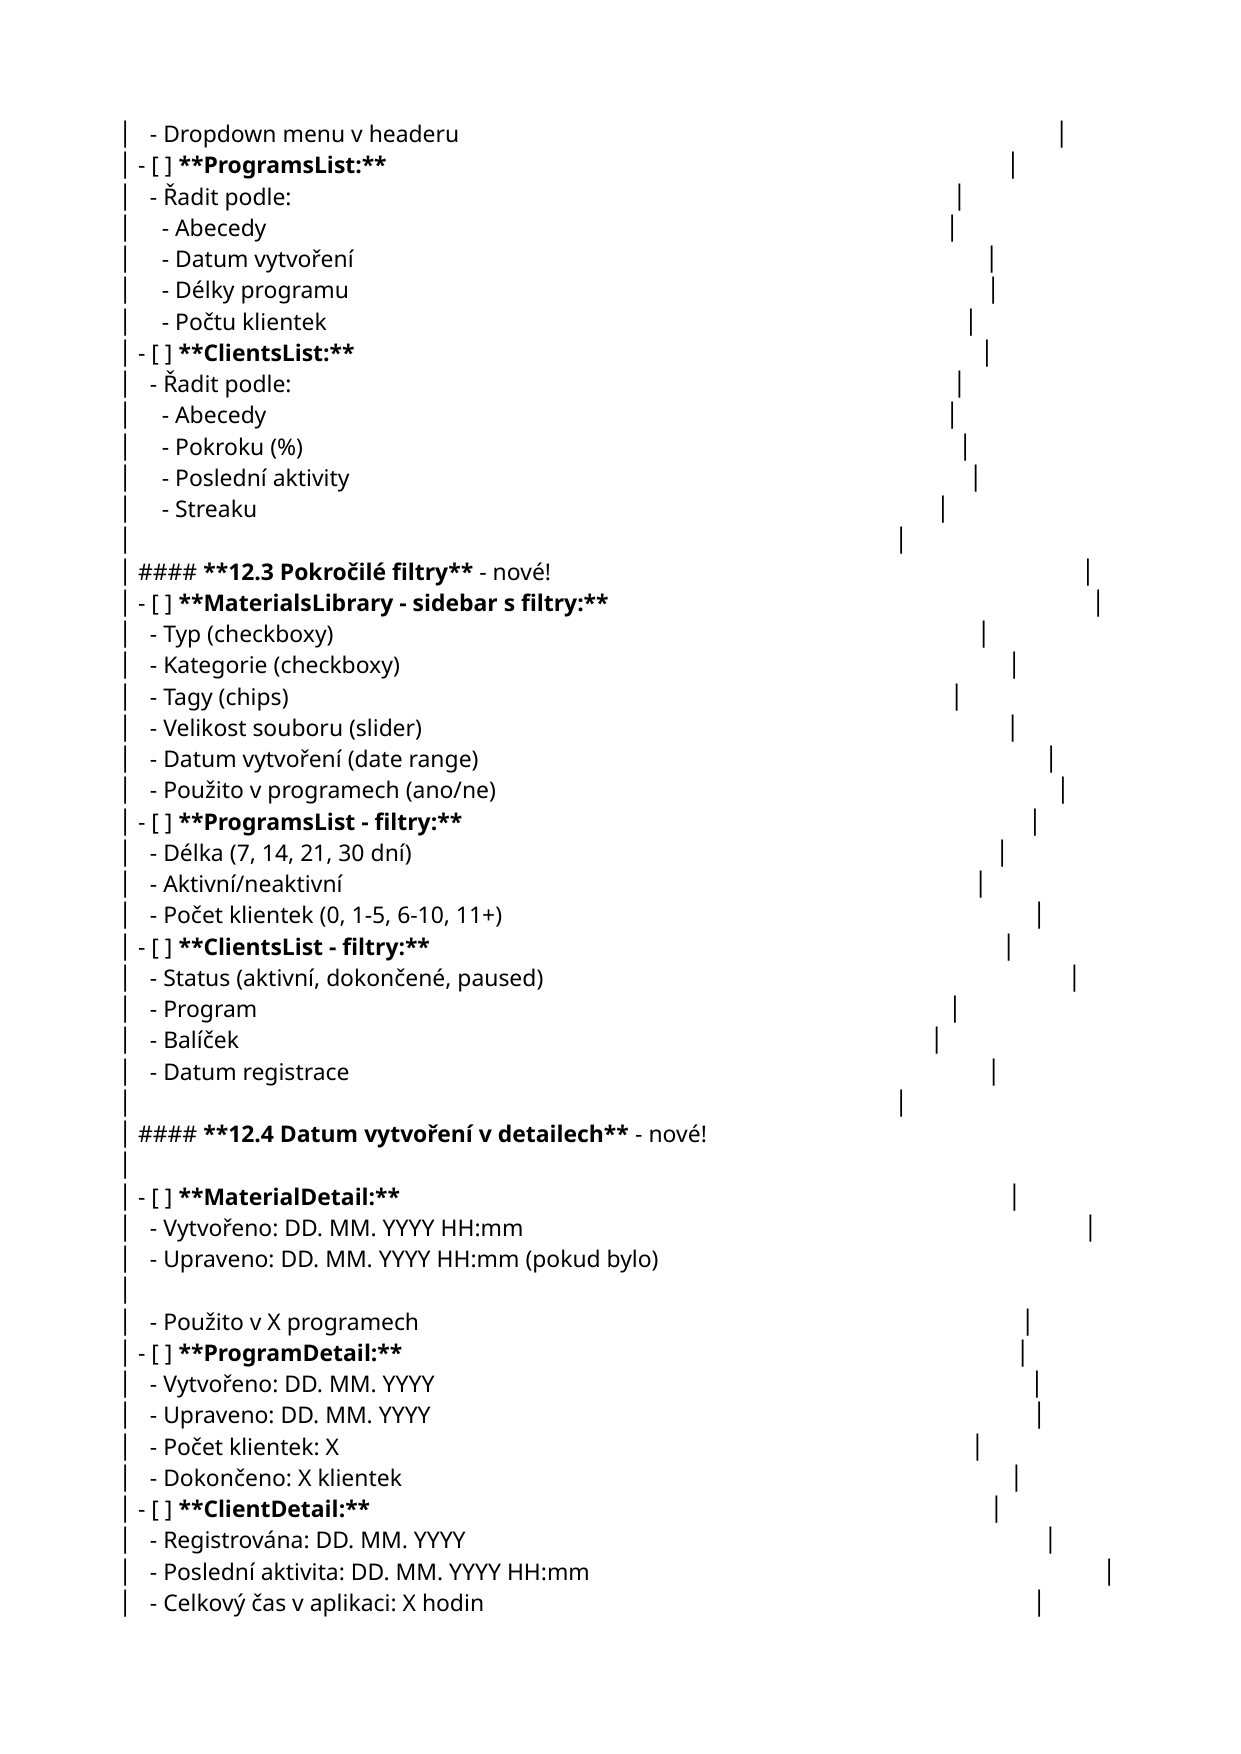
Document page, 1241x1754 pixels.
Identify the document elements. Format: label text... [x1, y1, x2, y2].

text │ - Dropdown menu v headeru │ [118, 118, 1122, 149]
text │ │ [118, 524, 1122, 556]
text │ - Počtu klientek │ [118, 306, 1122, 337]
text │ - Datum registrace │ [118, 1056, 1122, 1087]
text │ - Balíček │ [118, 1024, 1122, 1056]
text │ - Celkový čas v aplikaci: X hodin │ [118, 1587, 1122, 1618]
text │ - [ ] **ClientsList - filtry:** │ [118, 931, 1122, 962]
text │ - Vytvořeno: DD. MM. YYYY │ [118, 1368, 1122, 1399]
text │ - Status (aktivní, dokončené, paused) │ [118, 962, 1122, 993]
text │ - Vytvořeno: DD. MM. YYYY HH:mm │ [118, 1212, 1122, 1243]
text │ - Upraveno: DD. MM. YYYY │ [118, 1399, 1122, 1431]
text │ - Délka (7, 14, 21, 30 dní) │ [118, 837, 1122, 868]
text │ - Poslední aktivita: DD. MM. YYYY HH:mm │ [118, 1556, 1122, 1587]
text │ #### **12.3 Pokročilé filtry** - nové! │ [118, 556, 1122, 587]
text │ - Registrována: DD. MM. YYYY │ [118, 1524, 1122, 1556]
text │ - Abecedy │ [118, 212, 1122, 243]
text │ - Dokončeno: X klientek │ [118, 1462, 1122, 1493]
text │ │ [118, 1087, 1122, 1118]
text │ - Typ (checkboxy) │ [118, 618, 1122, 649]
text │ - Tagy (chips) │ [118, 681, 1122, 712]
text │ - Velikost souboru (slider) │ [118, 712, 1122, 743]
text │ - Počet klientek: X │ [118, 1431, 1122, 1462]
text │ - [ ] **ProgramsList - filtry:** │ [118, 806, 1122, 837]
text │ - [ ] **MaterialDetail:** │ [118, 1181, 1122, 1212]
text │ - [ ] **ProgramsList:** │ [118, 149, 1122, 181]
text │ - Počet klientek (0, 1-5, 6-10, 11+) │ [118, 899, 1122, 931]
text │ - Kategorie (checkboxy) │ [118, 649, 1122, 681]
text │ - Streaku │ [118, 493, 1122, 524]
text │ - [ ] **ProgramDetail:** │ [118, 1337, 1122, 1368]
text │ #### **12.4 Datum vytvoření v detailech** - nové! │ [118, 1118, 1122, 1181]
text │ - Pokroku (%) │ [118, 431, 1122, 462]
text │ - Datum vytvoření (date range) │ [118, 743, 1122, 774]
text │ - Program │ [118, 993, 1122, 1024]
text │ - Řadit podle: │ [118, 368, 1122, 399]
text │ - Datum vytvoření │ [118, 243, 1122, 274]
text │ - Abecedy │ [118, 399, 1122, 431]
text │ - [ ] **MaterialsLibrary - sidebar s filtry:** │ [118, 587, 1122, 618]
text │ - Řadit podle: │ [118, 181, 1122, 212]
text │ - Upraveno: DD. MM. YYYY HH:mm (pokud bylo) │ [118, 1243, 1122, 1306]
text │ - Délky programu │ [118, 274, 1122, 306]
text │ - Použito v programech (ano/ne) │ [118, 774, 1122, 806]
text │ - Aktivní/neaktivní │ [118, 868, 1122, 899]
text │ - [ ] **ClientsList:** │ [118, 337, 1122, 368]
text │ - Použito v X programech │ [118, 1306, 1122, 1337]
text │ - [ ] **ClientDetail:** │ [118, 1493, 1122, 1524]
text │ - Poslední aktivity │ [118, 462, 1122, 493]
